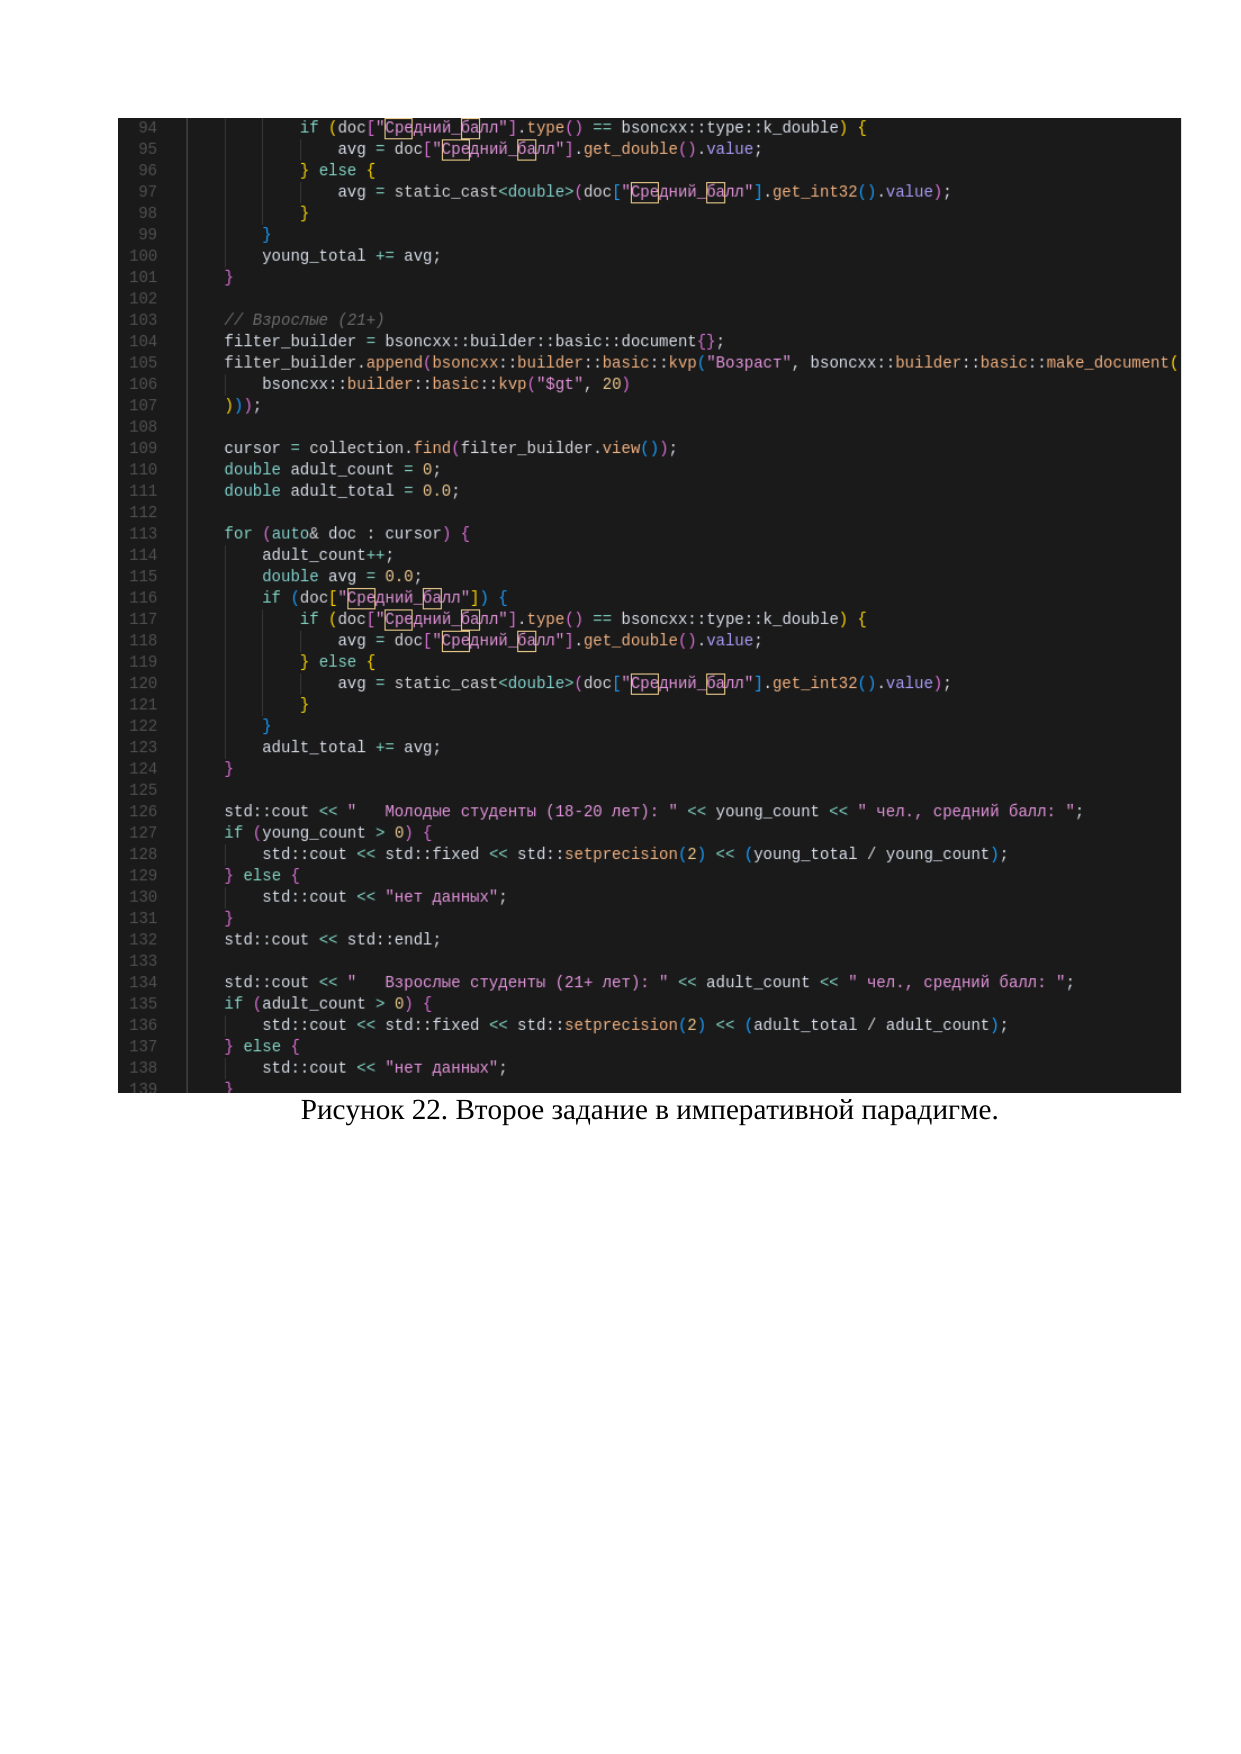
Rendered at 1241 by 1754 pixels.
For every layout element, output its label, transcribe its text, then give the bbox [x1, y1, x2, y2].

picture [118, 118, 1182, 1093]
text Рисунок 22. Второе задание в императивной парадигме. [118, 1093, 1181, 1126]
